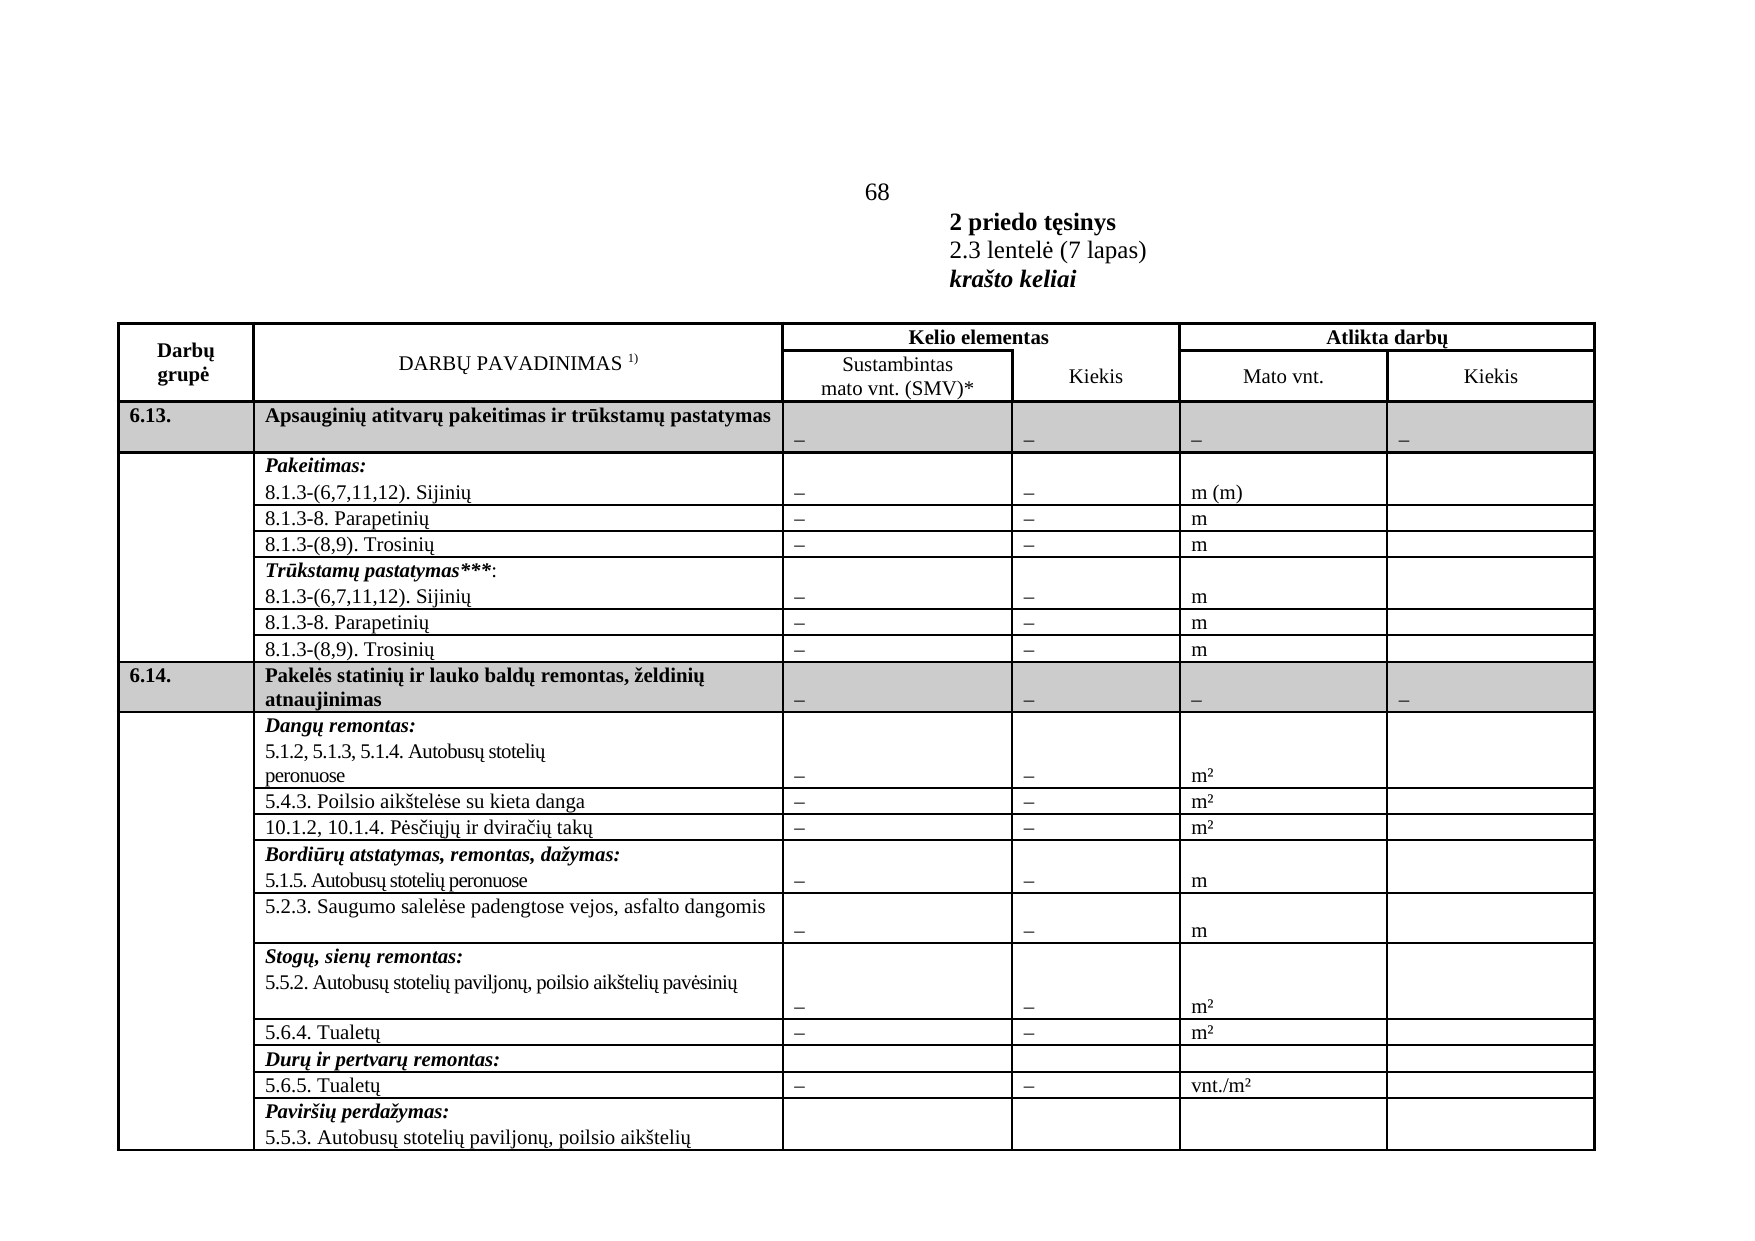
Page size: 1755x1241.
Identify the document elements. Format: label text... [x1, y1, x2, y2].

table_cell Apsauginių atitvarų pakeitimas ir trūkstamų pastatymas [255, 403, 782, 451]
table_cell – [1013, 582, 1179, 608]
table_cell m² [1181, 737, 1386, 787]
table_cell [1388, 636, 1593, 661]
table_cell [1388, 532, 1593, 556]
table_cell [784, 944, 1011, 968]
table_cell m (m) [1181, 478, 1386, 504]
table_cell [784, 1046, 1011, 1071]
table_cell vnt./m² [1181, 1073, 1386, 1097]
table_cell [1013, 1046, 1179, 1071]
table_cell [1181, 944, 1386, 968]
table_cell – [784, 815, 1011, 839]
table_cell [120, 454, 253, 661]
table_cell 5.5.2. Autobusų stotelių paviljonų, poilsio aikštelių pavėsinių [255, 968, 782, 1018]
table_cell [1388, 968, 1593, 1018]
text krašto keliai [118, 264, 1636, 293]
table_cell m [1181, 894, 1386, 942]
table_header Kelio elementas [784, 325, 1178, 349]
table_cell [1388, 1020, 1593, 1044]
table_cell Dangų remontas: [255, 713, 782, 737]
table_header Atlikta darbų [1181, 325, 1593, 349]
table_cell [784, 713, 1011, 737]
table_cell – [1013, 532, 1179, 556]
table_cell [1388, 841, 1593, 866]
table_cell – [784, 403, 1011, 451]
table_cell – [1013, 968, 1179, 1018]
table_cell Kiekis [1389, 352, 1593, 400]
table_cell 5.4.3. Poilsio aikštelėse su kieta danga [255, 789, 782, 813]
table_cell [1388, 1099, 1593, 1123]
table_cell [1181, 1099, 1386, 1123]
table_cell 6.13. [120, 403, 253, 451]
table_cell [1388, 944, 1593, 968]
table_cell – [784, 789, 1011, 813]
table_cell m [1181, 866, 1386, 892]
table_cell [1013, 1123, 1179, 1149]
table_cell 8.1.3-(8,9). Trosinių [255, 636, 782, 661]
text 2.3 lentelė (7 lapas) [118, 235, 1636, 264]
table_cell – [1013, 815, 1179, 839]
table_cell – [1013, 663, 1179, 711]
table_cell – [784, 506, 1011, 530]
table_cell 8.1.3-8. Parapetinių [255, 610, 782, 634]
table_cell – [784, 636, 1011, 661]
table_cell – [784, 1073, 1011, 1097]
table_cell [1388, 815, 1593, 839]
table_cell 5.6.4. Tualetų [255, 1020, 782, 1044]
table_cell m [1181, 636, 1386, 661]
table_cell – [784, 737, 1011, 787]
table_cell [1181, 841, 1386, 866]
table_cell – [1013, 478, 1179, 504]
table_cell [1181, 1046, 1386, 1071]
table_cell [1388, 1123, 1593, 1149]
table_cell [1388, 894, 1593, 942]
text 2 priedo tęsinys [118, 207, 1636, 235]
table_cell – [784, 894, 1011, 942]
table_cell Durų ir pertvarų remontas: [255, 1046, 782, 1071]
table_cell [1181, 454, 1386, 477]
table_cell Trūkstamų pastatymas***: [255, 558, 782, 582]
table_cell [1013, 454, 1179, 477]
table_cell Bordiūrų atstatymas, remontas, dažymas: [255, 841, 782, 866]
table_cell – [1013, 610, 1179, 634]
table_cell [1388, 506, 1593, 530]
table_cell – [1388, 403, 1593, 451]
table_cell [1181, 1123, 1386, 1149]
table_cell 8.1.3-8. Parapetinių [255, 506, 782, 530]
table_header Darbų grupė [120, 325, 252, 400]
table_cell [784, 1123, 1011, 1149]
table_cell [1181, 558, 1386, 582]
table_header DARBŲ PAVADINIMAS 1) [255, 325, 781, 400]
table_cell – [1013, 1020, 1179, 1044]
table_cell [1388, 582, 1593, 608]
table_cell – [784, 663, 1011, 711]
table_cell [1388, 1073, 1593, 1097]
table_cell 5.5.3. Autobusų stotelių paviljonų, poilsio aikštelių [255, 1123, 782, 1149]
table_cell m² [1181, 968, 1386, 1018]
table_cell [1388, 478, 1593, 504]
table_cell [1388, 866, 1593, 892]
table_cell [1013, 1099, 1179, 1123]
table_cell 8.1.3-(6,7,11,12). Sijinių [255, 582, 782, 608]
table_cell Kiekis [1014, 349, 1178, 400]
table_cell Pakeitimas: [255, 454, 782, 477]
table_cell m² [1181, 815, 1386, 839]
table_cell – [1013, 894, 1179, 942]
table_cell – [1388, 663, 1593, 711]
table_cell – [1013, 866, 1179, 892]
table_cell – [784, 1020, 1011, 1044]
table_cell m [1181, 610, 1386, 634]
table_cell [1388, 737, 1593, 787]
table_cell [1388, 454, 1593, 477]
table_cell – [784, 532, 1011, 556]
table_cell – [1013, 1073, 1179, 1097]
table_cell [784, 841, 1011, 866]
table_cell [1388, 558, 1593, 582]
table_cell Paviršių perdažymas: [255, 1099, 782, 1123]
table_cell Sustambintas mato vnt. (SMV)* [784, 352, 1011, 400]
table_cell [1013, 713, 1179, 737]
table_cell [1388, 1046, 1593, 1071]
table_cell 5.1.5. Autobusų stotelių peronuose [255, 866, 782, 892]
table_cell [784, 558, 1011, 582]
table_cell m [1181, 582, 1386, 608]
table_cell – [784, 866, 1011, 892]
table_cell [120, 713, 253, 1149]
table_cell – [784, 582, 1011, 608]
table_cell – [1013, 403, 1179, 451]
table_cell – [784, 478, 1011, 504]
table_cell – [784, 968, 1011, 1018]
table_cell [1181, 713, 1386, 737]
table_cell – [1181, 663, 1386, 711]
table_cell m [1181, 506, 1386, 530]
table_cell – [1013, 737, 1179, 787]
table_cell 8.1.3-(8,9). Trosinių [255, 532, 782, 556]
table_cell m² [1181, 1020, 1386, 1044]
table_cell Pakelės statinių ir lauko baldų remontas, želdinių atnaujinimas [255, 663, 782, 711]
table_cell [784, 454, 1011, 477]
table_cell Mato vnt. [1181, 352, 1386, 400]
table_cell m² [1181, 789, 1386, 813]
table_cell [1388, 789, 1593, 813]
table_cell – [784, 610, 1011, 634]
table_cell [1388, 713, 1593, 737]
table_cell 5.6.5. Tualetų [255, 1073, 782, 1097]
table_cell 6.14. [120, 663, 253, 711]
table_cell – [1181, 403, 1386, 451]
table_cell [1013, 944, 1179, 968]
table_cell [1013, 841, 1179, 866]
table_cell [784, 1099, 1011, 1123]
table_cell – [1013, 506, 1179, 530]
table_cell 5.1.2, 5.1.3, 5.1.4. Autobusų stotelių peronuose [255, 737, 782, 787]
table_cell – [1013, 789, 1179, 813]
table_cell Stogų, sienų remontas: [255, 944, 782, 968]
table_cell 8.1.3-(6,7,11,12). Sijinių [255, 478, 782, 504]
table_cell – [1013, 636, 1179, 661]
table_cell 10.1.2, 10.1.4. Pėsčiųjų ir dviračių takų [255, 815, 782, 839]
table_cell 5.2.3. Saugumo salelėse padengtose vejos, asfalto dangomis [255, 894, 782, 942]
table_cell m [1181, 532, 1386, 556]
table_cell [1013, 558, 1179, 582]
table_cell [1388, 610, 1593, 634]
